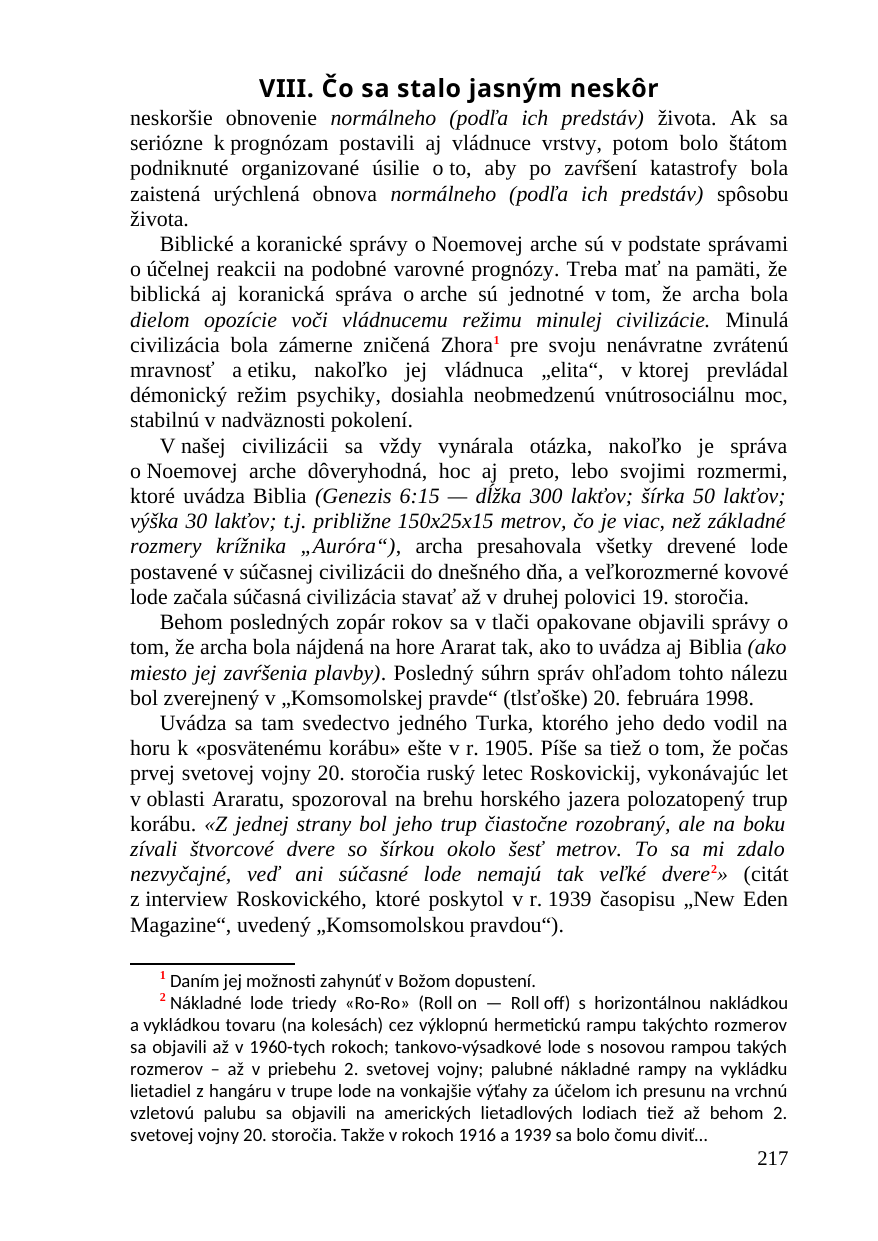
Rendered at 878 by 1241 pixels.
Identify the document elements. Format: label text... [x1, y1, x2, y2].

text Behom posledných zopár rokov sa v tlači opakovane objavili správy o tom, že archa bola nájdená na hore Ararat tak, ako to uvádza aj Biblia (ako miesto jej zavŕšenia plavby). Posledný súhrn správ ohľadom tohto nálezu bol zverejnený v „Komsomolskej pravde“ (tlsťoške) 20. februára 1998. [130, 609, 788, 710]
text V našej civilizácii sa vždy vynárala otázka, nakoľko je správa o Noemovej arche dôveryhodná, hoc aj preto, lebo svojimi rozmermi, ktoré uvádza Biblia (Genezis 6:15 — dĺžka 300 lakťov; šírka 50 lakťov; výška 30 lakťov; t.j. približne 150x25x15 metrov, čo je viac, než základné rozmery krížnika „Auróra“), archa presahovala všetky drevené lode postavené v súčasnej civilizácii do dnešného dňa, a veľkorozmerné kovové lode začala súčasná civilizácia stavať až v druhej polovici 19. storočia. [130, 433, 788, 609]
text Daním jej možnosti zahynúť v Božom dopustení. [130, 970, 788, 992]
text Nákladné lode triedy «Ro-Ro» (Roll on — Roll off) s horizontálnou nakládkou a vykládkou tovaru (na kolesách) cez výklopnú hermetickú rampu takýchto rozmerov sa objavili až v 1960-tych rokoch; tankovo-výsadkové lode s nosovou rampou takých rozmerov – až v priebehu 2. svetovej vojny; palubné nákladné rampy na vykládku lietadiel z hangáru v trupe lode na vonkajšie výťahy za účelom ich presunu na vrchnú vzletovú palubu sa objavili na amerických lietadlových lodiach tiež až behom 2. svetovej vojny 20. storočia. Takže v rokoch 1916 a 1939 sa bolo čomu diviť… [130, 992, 788, 1145]
text Uvádza sa tam svedectvo jedného Turka, ktorého jeho dedo vodil na horu k «posvätenému korábu» ešte v r. 1905. Píše sa tiež o tom, že počas prvej svetovej vojny 20. storočia ruský letec Roskovickij, vykonávajúc let v oblasti Araratu, spozoroval na brehu horského jazera polozatopený trup korábu. «Z jednej strany bol jeho trup čiastočne rozobraný, ale na boku zívali štvorcové dvere so šírkou okolo šesť metrov. To sa mi zdalo nezvyčajné, veď ani súčasné lode nemajú tak veľké dvere» (citát z interview Roskovického, ktoré poskytol v r. 1939 časopisu „New Eden Magazine“, uvedený „Komsomolskou pravdou“). [130, 710, 788, 937]
text Biblické a koranické správy o Noemovej arche sú v podstate správami o účelnej reakcii na podobné varovné prognózy. Treba mať na pamäti, že biblická aj koranická správa o arche sú jednotné v tom, že archa bola dielom opozície voči vládnucemu režimu minulej civilizácie. Minulá civilizácia bola zámerne zničená Zhora pre svoju nenávratne zvrátenú mravnosť a etiku, nakoľko jej vládnuca „elita“, v ktorej prevládal démonický režim psychiky, dosiahla neobmedzenú vnútrosociálnu moc, stabilnú v nadväznosti pokolení. [130, 231, 788, 433]
text neskoršie obnovenie normálneho (podľa ich predstáv) života. Ak sa seriózne k prognózam postavili aj vládnuce vrstvy, potom bolo štátom podniknuté organizované úsilie o to, aby po zavŕšení katastrofy bola zaistená urýchlená obnova normálneho (podľa ich predstáv) spôsobu života. [130, 105, 788, 231]
